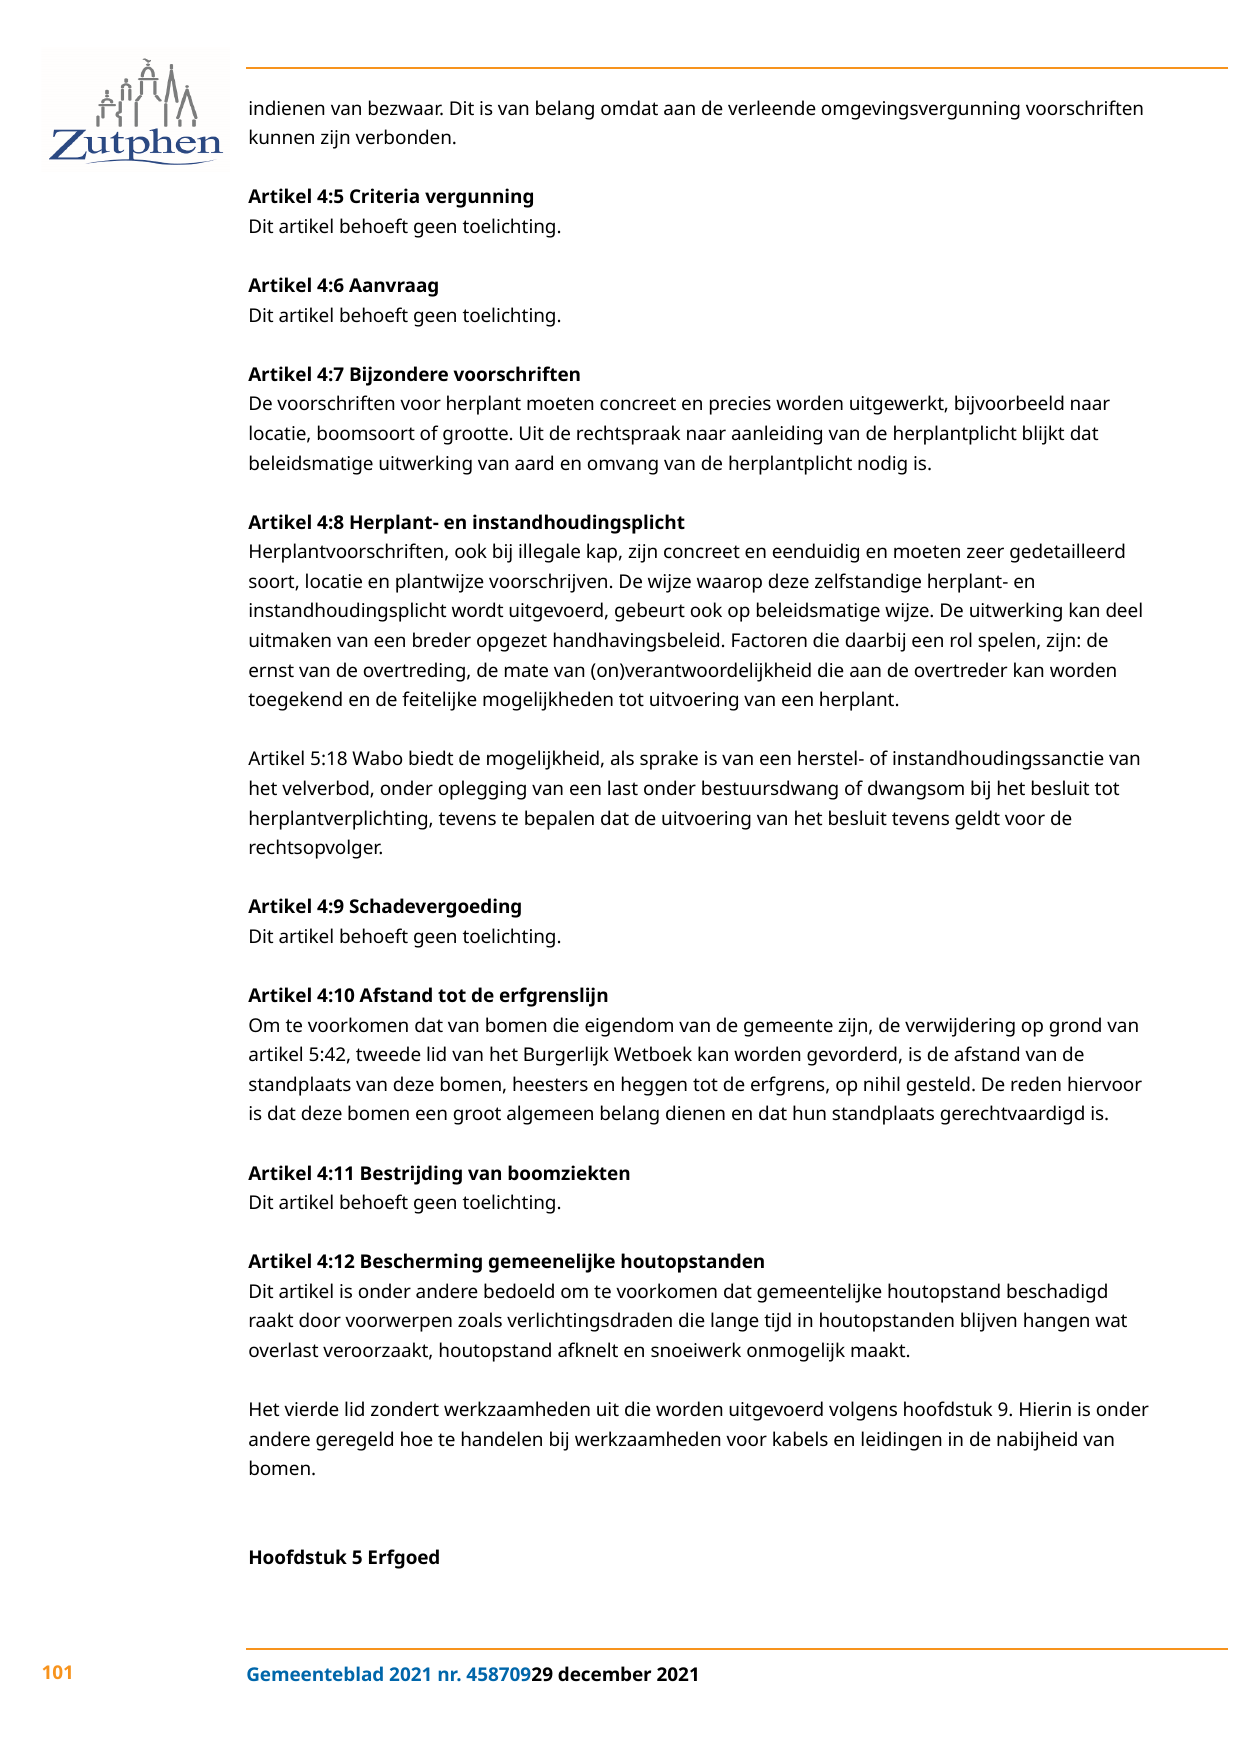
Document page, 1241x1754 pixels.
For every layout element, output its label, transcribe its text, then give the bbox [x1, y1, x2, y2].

text Artikel 4:10 Afstand tot de erfgrenslijn [248, 982, 1152, 1008]
text De voorschriften voor herplant moeten concreet en precies worden uitgewerkt, bijvoorbeeld naar locatie, boomsoort of grootte. Uit de rechtspraak naar aanleiding van de herplantplicht blijkt dat beleidsmatige uitwerking van aard en omvang van de herplantplicht nodig is. [248, 391, 1152, 476]
text Dit artikel behoeft geen toelichting. [248, 213, 1152, 239]
text Herplantvoorschriften, ook bij illegale kap, zijn concreet en eenduidig en moeten zeer gedetailleerd soort, locatie en plantwijze voorschrijven. De wijze waarop deze zelfstandige herplant- en instandhoudingsplicht wordt uitgevoerd, gebeurt ook op beleidsmatige wijze. De uitwerking kan deel uitmaken van een breder opgezet handhavingsbeleid. Factoren die daarbij een rol spelen, zijn: de ernst van de overtreding, de mate van (on)verantwoordelijkheid die aan de overtreder kan worden toegekend en de feitelijke mogelijkheden tot uitvoering van een herplant. [248, 538, 1152, 712]
text Artikel 4:8 Herplant- en instandhoudingsplicht [248, 509, 1152, 535]
text Het vierde lid zondert werkzaamheden uit die worden uitgevoerd volgens hoofdstuk 9. Hierin is onder andere geregeld hoe te handelen bij werkzaamheden voor kabels en leidingen in de nabijheid van bomen. [248, 1396, 1152, 1481]
text Artikel 4:7 Bijzondere voorschriften [248, 361, 1152, 387]
text Artikel 4:6 Aanvraag [248, 272, 1152, 298]
text Dit artikel behoeft geen toelichting. [248, 1189, 1152, 1215]
text Dit artikel behoeft geen toelichting. [248, 923, 1152, 949]
text Artikel 4:9 Schadevergoeding [248, 893, 1152, 919]
text Om te voorkomen dat van bomen die eigendom van de gemeente zijn, de verwijdering op grond van artikel 5:42, tweede lid van het Burgerlijk Wetboek kan worden gevorderd, is de afstand van de standplaats van deze bomen, heesters en heggen tot de erfgrens, op nihil gesteld. De reden hiervoor is dat deze bomen een groot algemeen belang dienen en dat hun standplaats gerechtvaardigd is. [248, 1012, 1152, 1126]
text Artikel 4:12 Bescherming gemeenelijke houtopstanden [248, 1248, 1152, 1274]
picture [41, 47, 231, 172]
text Dit artikel is onder andere bedoeld om te voorkomen dat gemeentelijke houtopstand beschadigd raakt door voorwerpen zoals verlichtingsdraden die lange tijd in houtopstanden blijven hangen wat overlast veroorzaakt, houtopstand afknelt en snoeiwerk onmogelijk maakt. [248, 1278, 1152, 1363]
text Artikel 4:5 Criteria vergunning [248, 183, 1152, 209]
text Artikel 4:11 Bestrijding van boomziekten [248, 1160, 1152, 1186]
text Artikel 5:18 Wabo biedt de mogelijkheid, als sprake is van een herstel- of instandhoudingssanctie van het velverbod, onder oplegging van een last onder bestuursdwang of dwangsom bij het besluit tot herplantverplichting, tevens te bepalen dat de uitvoering van het besluit tevens geldt voor de rechtsopvolger. [248, 746, 1152, 860]
text Dit artikel behoeft geen toelichting. [248, 302, 1152, 328]
text indienen van bezwaar. Dit is van belang omdat aan de verleende omgevingsvergunning voorschriften kunnen zijn verbonden. [248, 95, 1152, 150]
text Hoofdstuk 5 Erfgoed [248, 1544, 1152, 1570]
